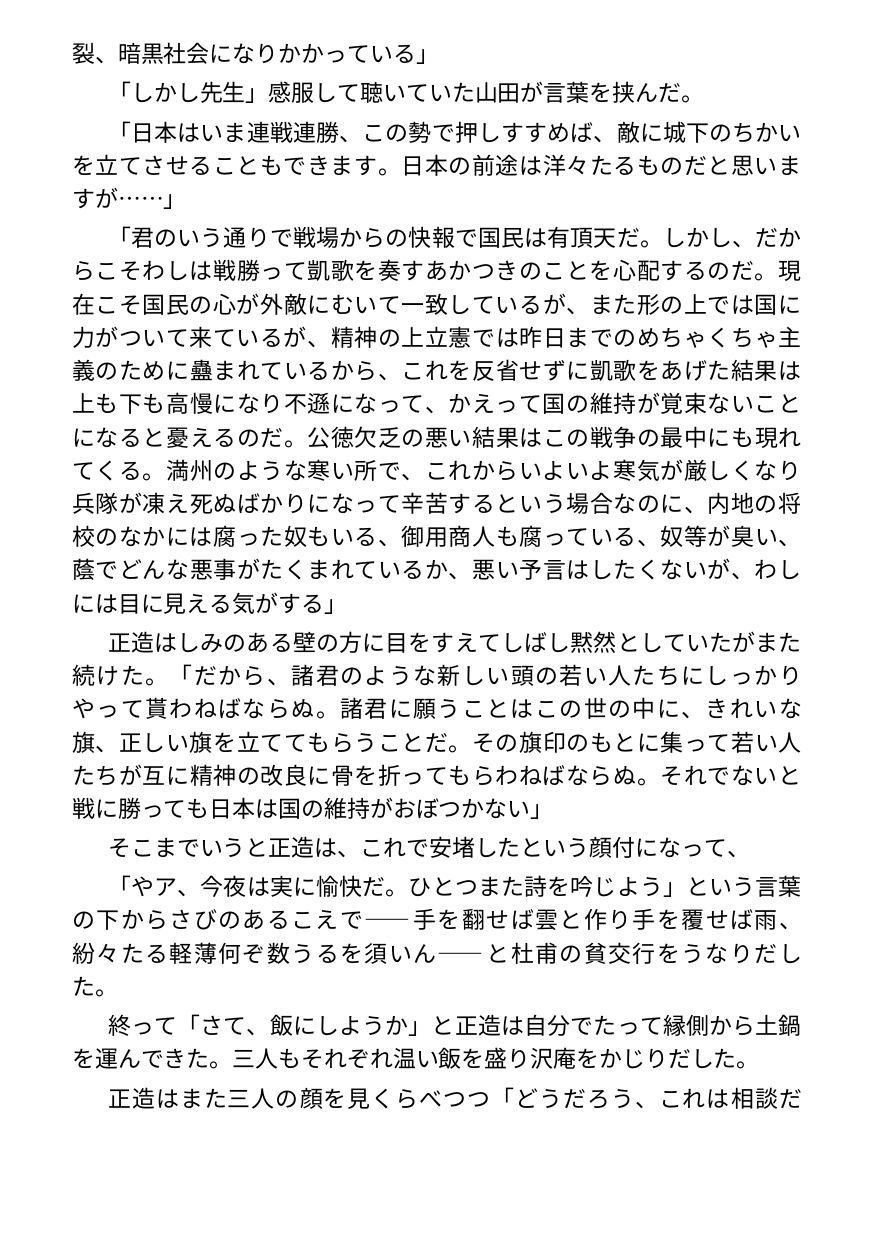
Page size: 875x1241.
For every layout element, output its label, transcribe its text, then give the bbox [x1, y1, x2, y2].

text 終って「さて、飯にしようか」と正造は自分でたって縁側から土鍋を運んできた。三人もそれぞれ温い飯を盛り沢庵をかじりだした。 [72, 1008, 802, 1074]
text 「君のいう通りで戦場からの快報で国民は有頂天だ。しかし、だからこそわしは戦勝って凱歌を奏すあかつきのことを心配するのだ。現在こそ国民の心が外敵にむいて一致しているが、また形の上では国に力がついて来ているが、精神の上立憲では昨日までのめちゃくちゃ主義のために蠱まれているから、これを反省せずに凱歌をあげた結果は上も下も高慢になり不遜になって、かえって国の維持が覚束ないことになると憂えるのだ。公徳欠乏の悪い結果はこの戦争の最中にも現れてくる。満州のような寒い所で、これからいよいよ寒気が厳しくなり兵隊が凍え死ぬばかりになって辛苦するという場合なのに、内地の将校のなかには腐った奴もいる、御用商人も腐っている、奴等が臭い、蔭でどんな悪事がたくまれているか、悪い予言はしたくないが、わしには目に見える気がする」 [72, 220, 802, 619]
text 正造はまた三人の顔を見くらべつつ「どうだろう、これは相談だ [72, 1080, 802, 1114]
text そこまでいうと正造は、これで安堵したという顔付になって、 [72, 830, 802, 863]
text 「日本はいま連戦連勝、この勢で押しすすめば、敵に城下のちかいを立てさせることもできます。日本の前途は洋々たるものだと思いますが……」 [72, 114, 802, 214]
text 「やア、今夜は実に愉快だ。ひとつまた詩を吟じよう」という言葉の下からさびのあるこえで――手を翻せば雲と作り手を覆せば雨、紛々たる軽薄何ぞ数うるを須いん――と杜甫の貧交行をうなりだした。 [72, 869, 802, 1002]
text 裂、暗黒社会になりかかっている」 [72, 36, 802, 69]
text 「しかし先生」感服して聴いていた山田が言葉を挟んだ。 [72, 75, 802, 108]
text 正造はしみのある壁の方に目をすえてしばし黙然としていたがまた続けた。「だから、諸君のような新しい頭の若い人たちにしっかりやって貰わねばならぬ。諸君に願うことはこの世の中に、きれいな旗、正しい旗を立ててもらうことだ。その旗印のもとに集って若い人たちが互に精神の改良に骨を折ってもらわねばならぬ。それでないと戦に勝っても日本は国の維持がおぼつかない」 [72, 625, 802, 824]
